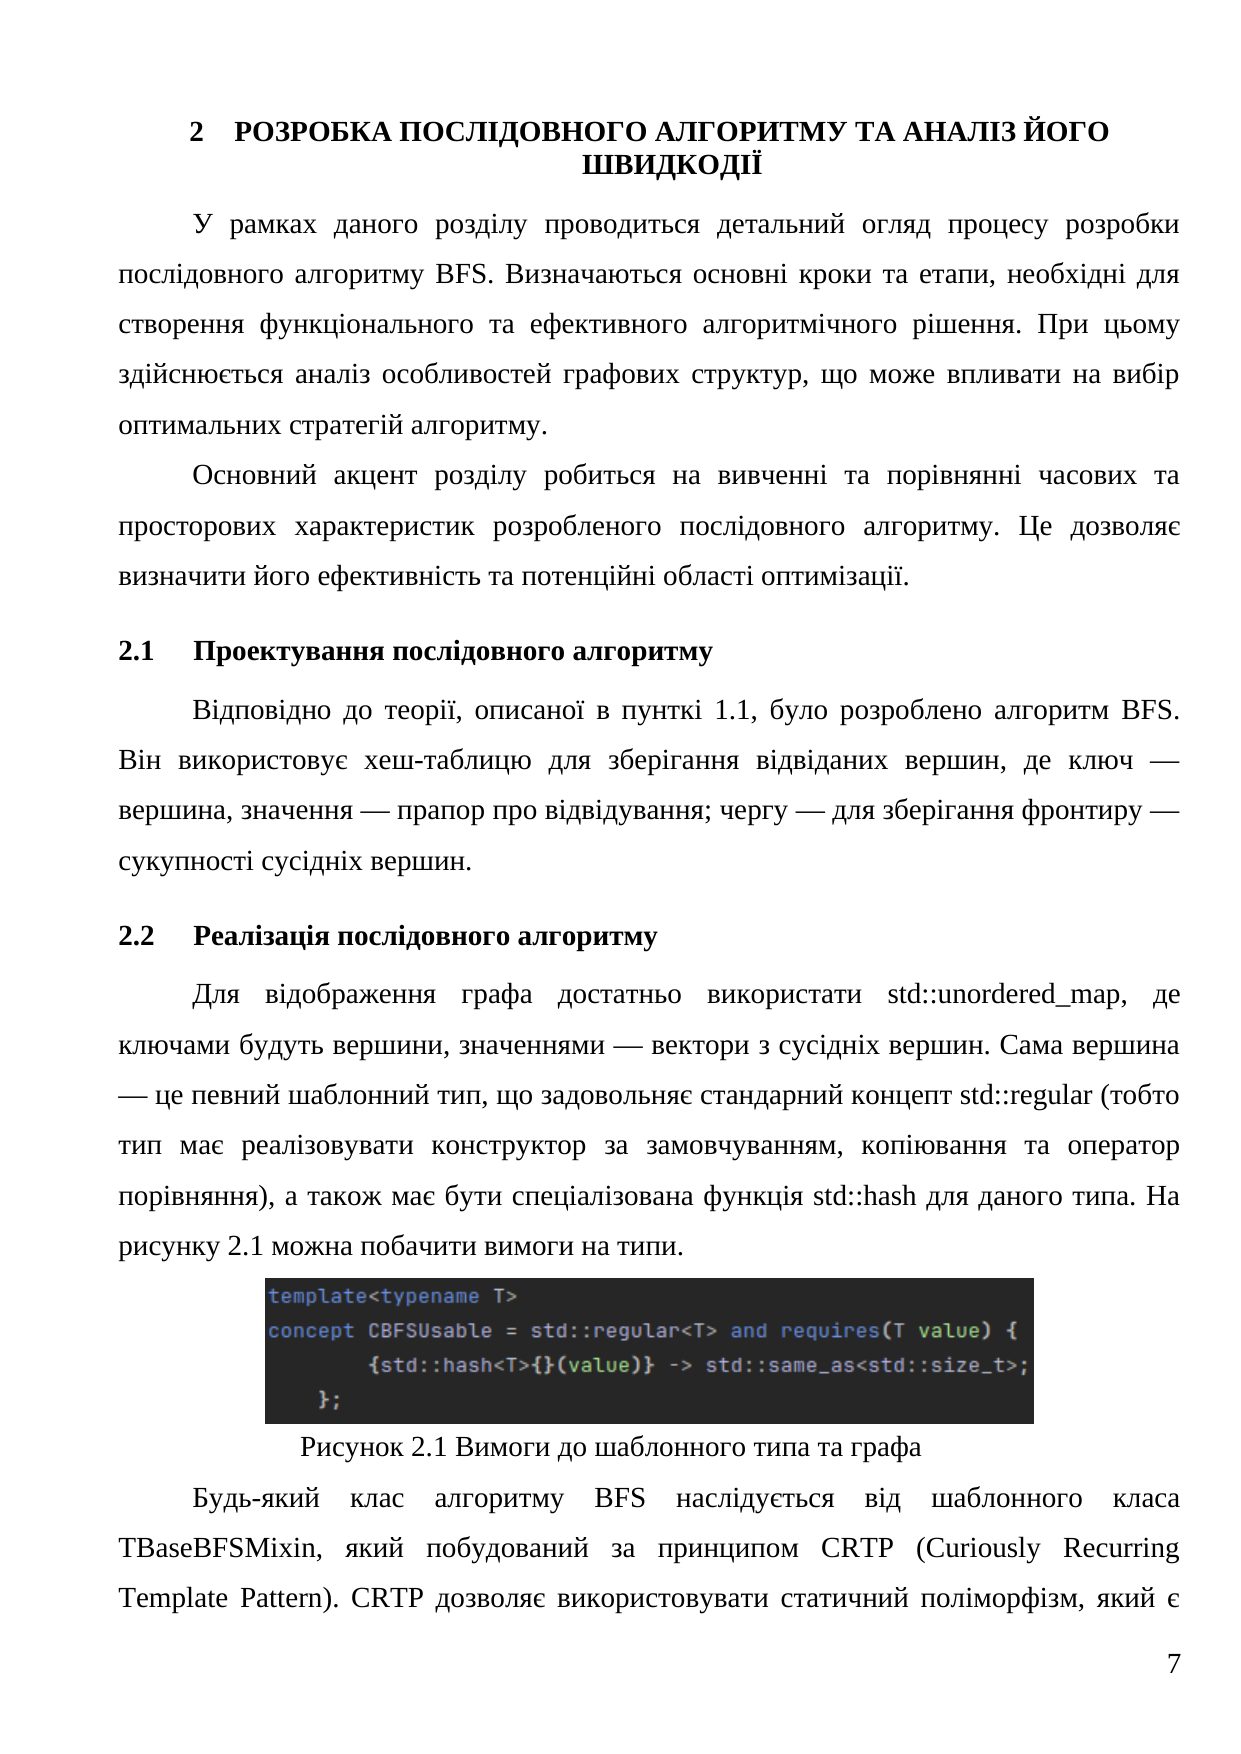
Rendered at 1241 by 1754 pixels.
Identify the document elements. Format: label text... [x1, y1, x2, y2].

subtitle Реалізація послідовного алгоритму [118, 918, 1181, 952]
text Відповідно до теорії, описаної в пунткі 1.1, було розроблено алгоритм BFS. Він використовує хеш-таблицю для зберігання відвіданих вершин, де ключ — вершина, значення — прапор про відвідування; чергу — для зберігання фронтиру — сукупності сусідніх вершин. [118, 692, 1181, 876]
text Для відображення графа достатньо використати std::unordered_map, де ключами будуть вершини, значеннями — вектори з сусідніх вершин. Сама вершина — це певний шаблонний тип, що задовольняє стандарний концепт std::regular (тобто тип має реалізовувати конструктор за замовчуванням, копіювання та оператор порівняння), а також має бути спеціалізована функція std::hash для даного типа. На рисунку 2.1 можна побачити вимоги на типи. [118, 977, 1181, 1262]
subtitle Проектування послідовного алгоритму [118, 633, 1181, 667]
text У рамках даного розділу проводиться детальний огляд процесу розробки послідовного алгоритму BFS. Визначаються основні кроки та етапи, необхідні для створення функціонального та ефективного алгоритмічного рішення. При цьому здійснюється аналіз особливостей графових структур, що може впливати на вибір оптимальних стратегій алгоритму. [118, 206, 1181, 441]
subtitle Розробка послідовного алгоритму та аналіз його швидкодії [118, 114, 1181, 181]
list Вимоги до шаблонного типа та графа [118, 1429, 1181, 1463]
picture [265, 1278, 1034, 1424]
text Основний акцент розділу робиться на вивченні та порівнянні часових та просторових характеристик розробленого послідовного алгоритму. Це дозволяє визначити його ефективність та потенційні області оптимізації. [118, 457, 1181, 591]
text Будь-який клас алгоритму BFS наслідується від шаблонного класа TBaseBFSMixin, який побудований за принципом CRTP (Curiously Recurring Template Pattern). CRTP дозволяє використовувати статичний поліморфізм, який є [118, 1480, 1181, 1614]
